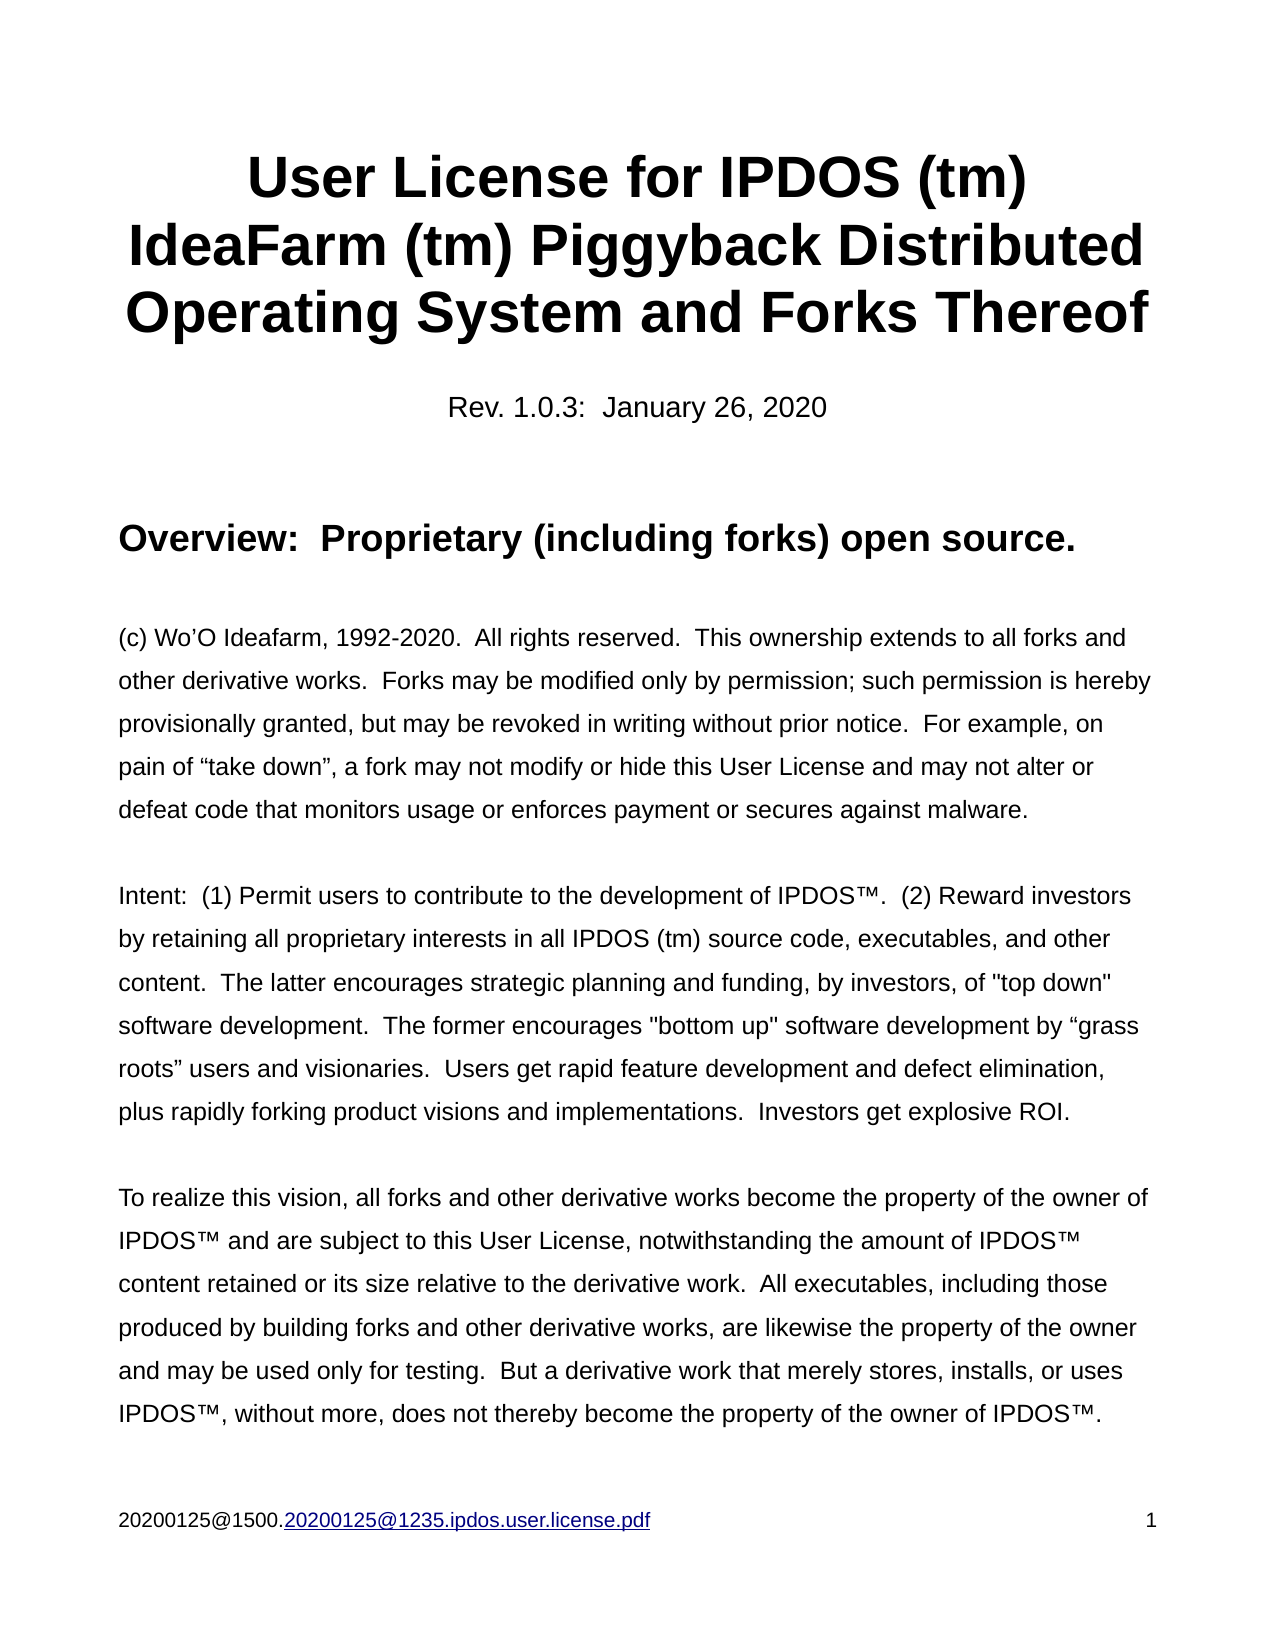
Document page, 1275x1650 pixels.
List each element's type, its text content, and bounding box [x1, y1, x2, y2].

text Intent: (1) Permit users to contribute to the development of IPDOS™. (2) Reward investors by retaining all proprietary interests in all IPDOS (tm) source code, executables, and other content. The latter encourages strategic planning and funding, by investors, of "top down" software development. The former encourages "bottom up" software development by “grass roots” users and visionaries. Users get rapid feature development and defect elimination, plus rapidly forking product visions and implementations. Investors get explosive ROI. [118, 881, 1157, 1126]
subtitle Overview: Proprietary (including forks) open source. [118, 516, 1157, 560]
text (c) Wo’O Ideafarm, 1992-2020. All rights reserved. This ownership extends to all forks and other derivative works. Forks may be modified only by permission; such permission is hereby provisionally granted, but may be revoked in writing without prior notice. For example, on pain of “take down”, a fork may not modify or hide this User License and may not alter or defeat code that monitors usage or enforces payment or secures against malware. [118, 622, 1157, 824]
text To realize this vision, all forks and other derivative works become the property of the owner of IPDOS™ and are subject to this User License, notwithstanding the amount of IPDOS™ content retained or its size relative to the derivative work. All executables, including those produced by building forks and other derivative works, are likewise the property of the owner and may be used only for testing. But a derivative work that merely stores, installs, or uses IPDOS™, without more, does not thereby become the property of the owner of IPDOS™. [118, 1183, 1157, 1427]
title User License for IPDOS (tm) IdeaFarm (tm) Piggyback Distributed Operating System and Forks Thereof [118, 143, 1157, 344]
text Rev. 1.0.3: January 26, 2020 [118, 390, 1157, 424]
